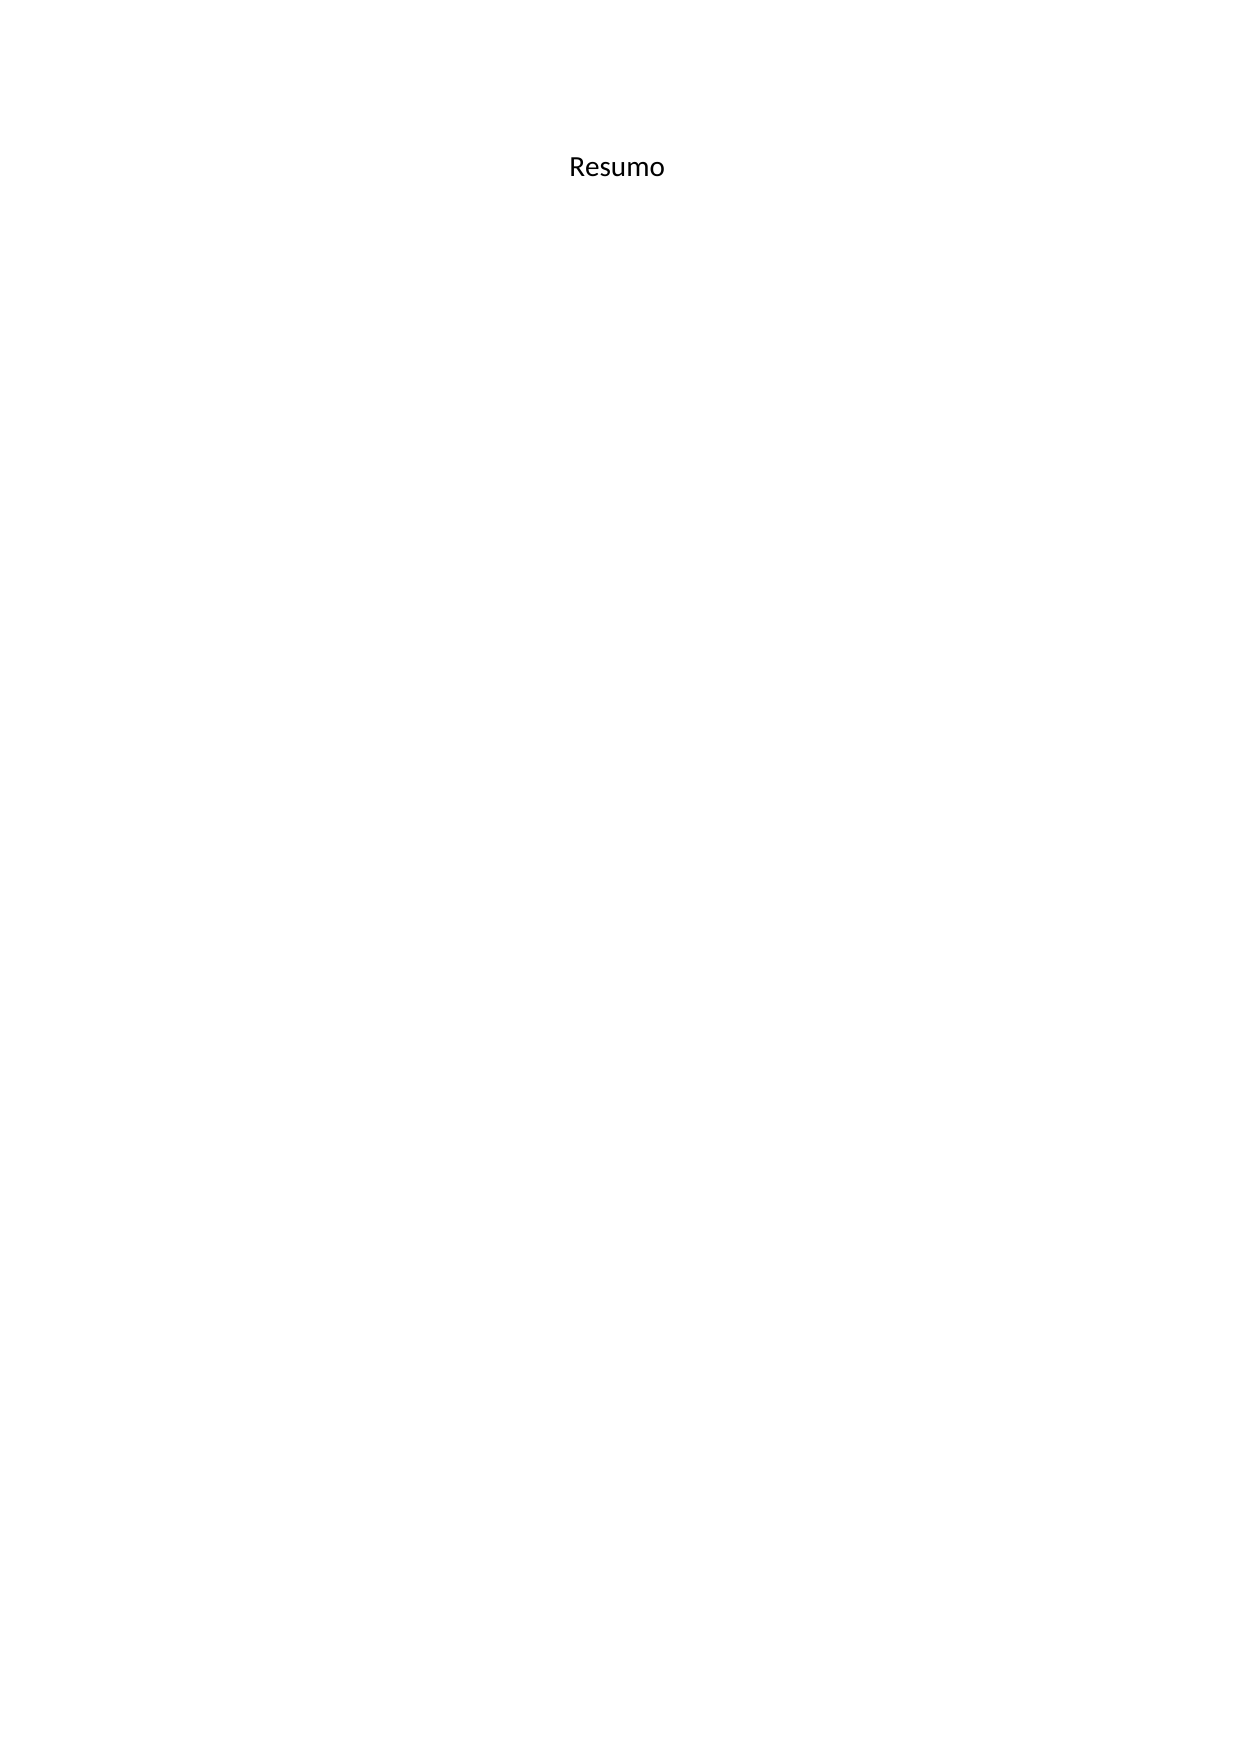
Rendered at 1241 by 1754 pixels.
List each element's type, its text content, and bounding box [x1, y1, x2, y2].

subtitle Resumo [177, 148, 1063, 183]
